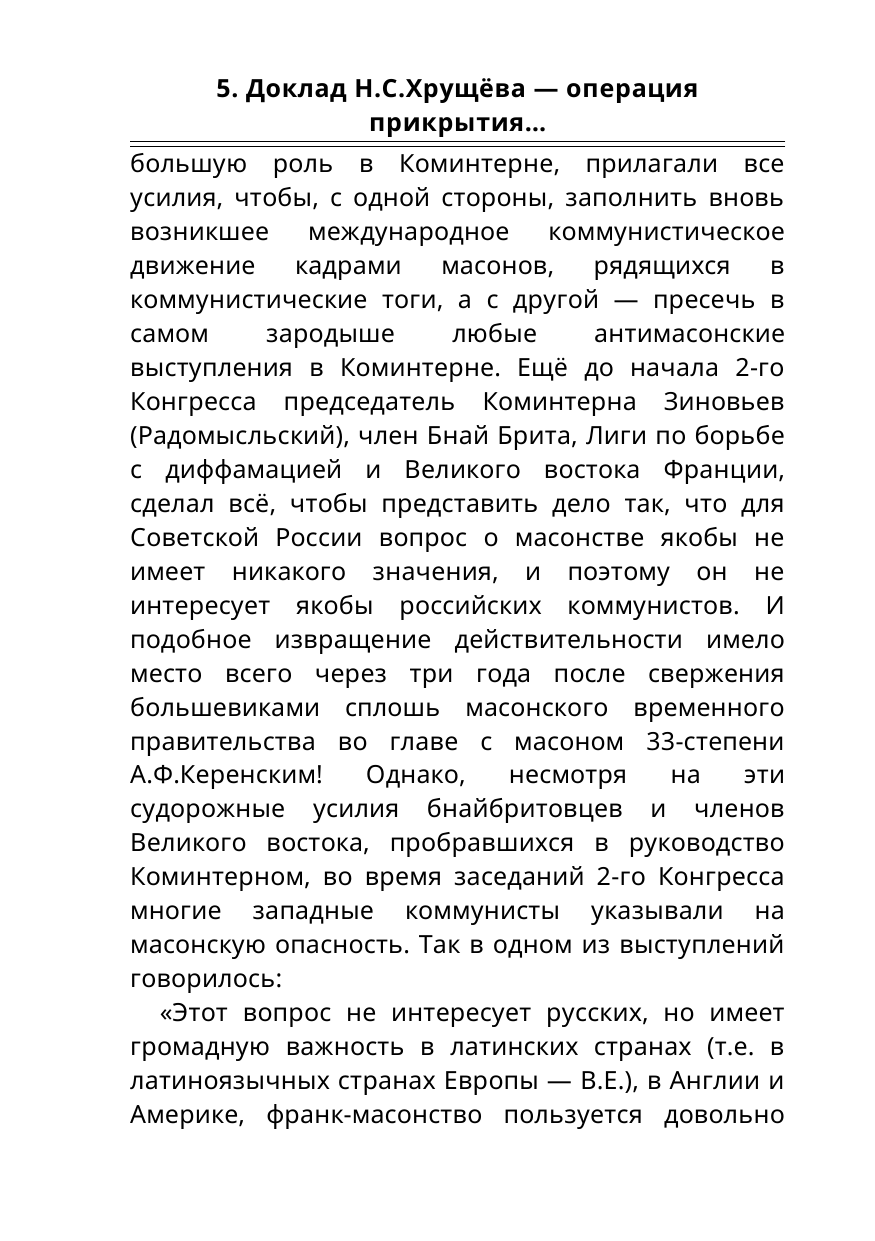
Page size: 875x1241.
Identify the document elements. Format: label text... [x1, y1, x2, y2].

text «Этот вопрос не интересует русских, но имеет громадную важность в латинских странах (т.е. в латиноязычных странах Европы — В.Е.), в Англии и Америке, франк-масонство пользуется довольно [130, 995, 785, 1131]
text большую роль в Коминтерне, прилагали все усилия, чтобы, с одной стороны, заполнить вновь возникшее международное коммунистическое движе­ние кадрами масонов, рядящихся в коммунистические тоги, а с другой — пресечь в самом зародыше любые антимасонские выступления в Коминтерне. Ещё до начала 2-го Конгресса председатель Коминтерна Зиновьев (Радомыс­льс­кий), член Бнай Брита, Лиги по борьбе с диффамацией и Великого востока Франции, сделал всё, чтобы представить дело так, что для Советской России вопрос о масонстве якобы не имеет никакого значения, и поэтому он не интересует якобы российских коммунистов. И подобное извращение действительности имело место всего через три года после свержения большевиками сплошь масонского временного правительства во главе с масоном 33-степени А.Ф.Керенским! Однако, несмотря на эти судорожные усилия бнайбритовцев и членов Великого востока, пробравшихся в руководство Коминтерном, во время заседаний 2-го Конгресса многие западные коммунисты указывали на масонскую опасность. Так в одном из выступлений говорилось: [130, 147, 785, 995]
